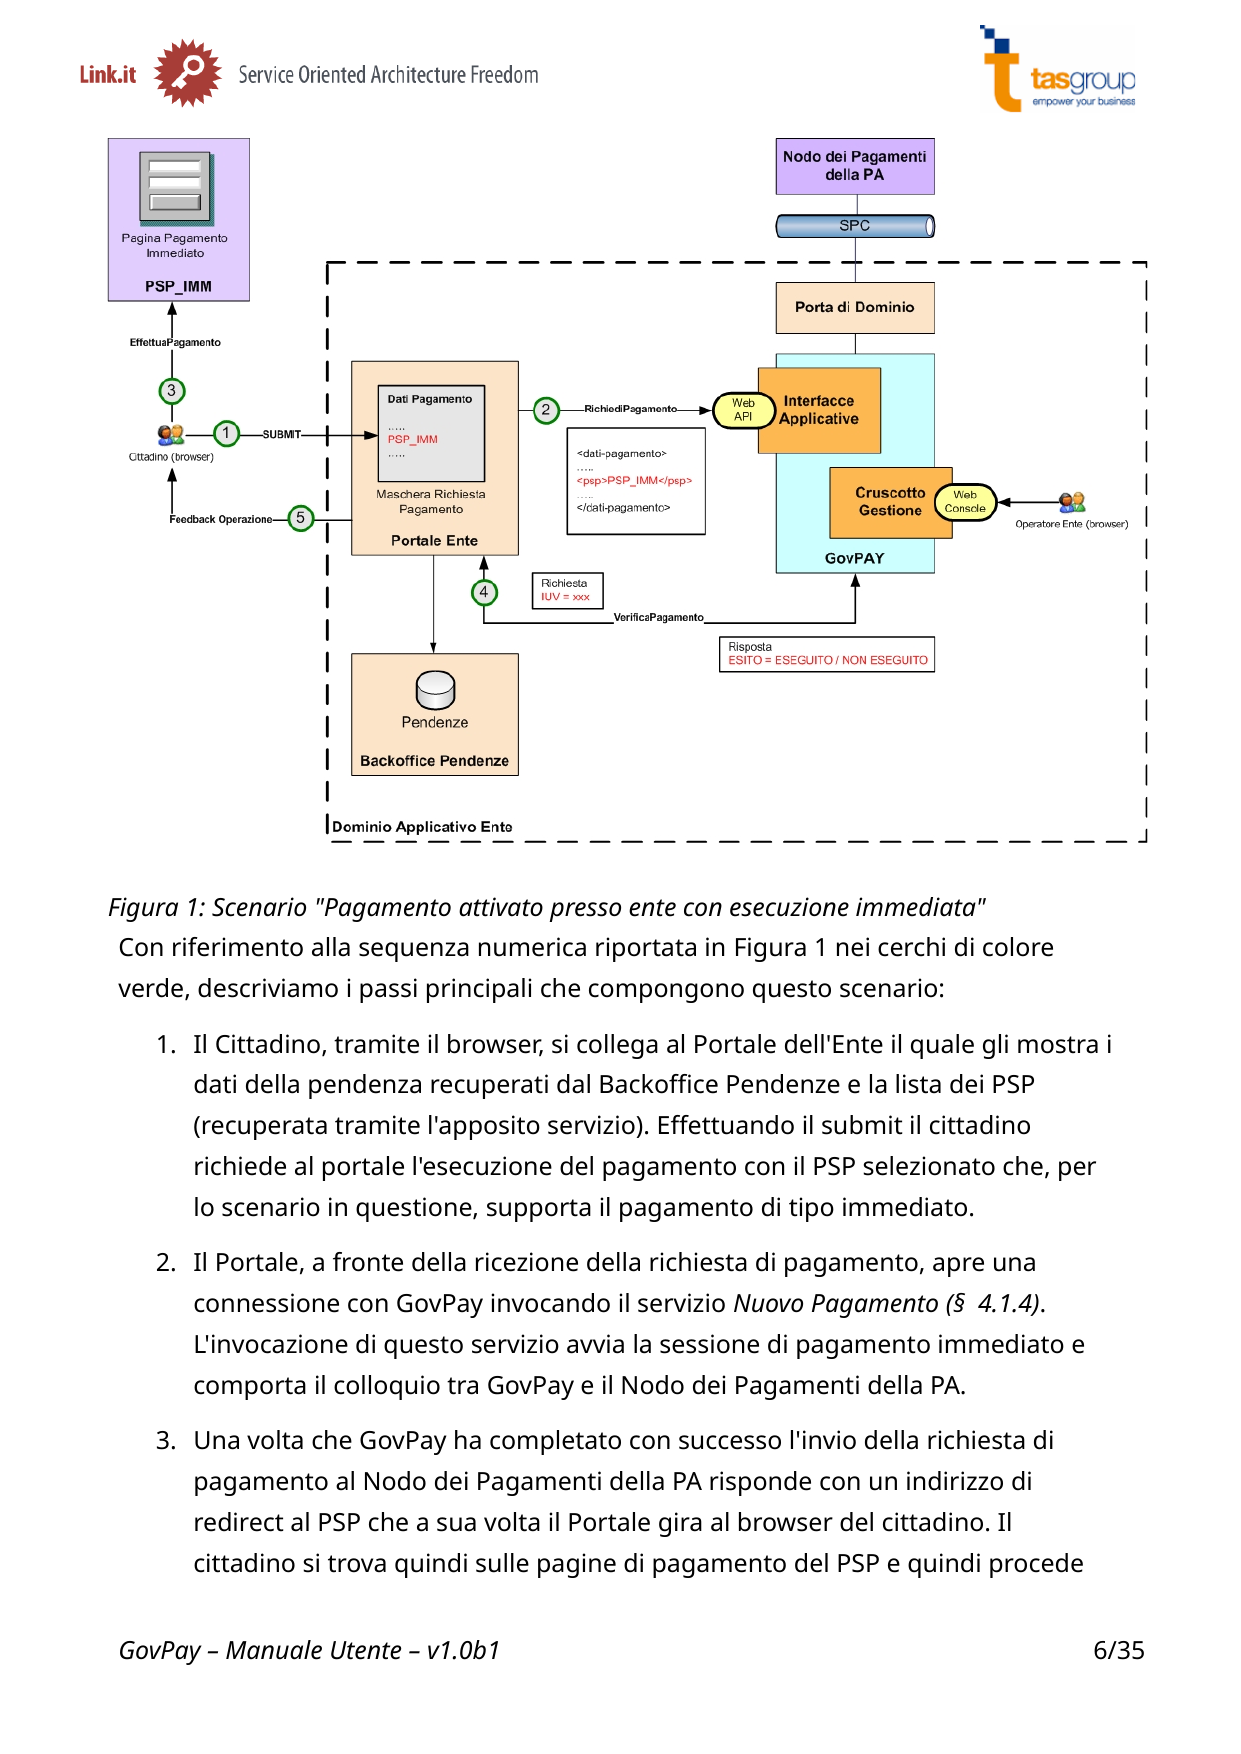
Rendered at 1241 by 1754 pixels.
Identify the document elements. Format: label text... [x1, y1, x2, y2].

picture [980, 25, 1136, 113]
list Il Cittadino, tramite il browser, si collega al Portale dell'Ente il quale gli mostra i dati della pendenza recuperati dal Backoffice Pendenze e la lista dei PSP (recuperata tramite l'apposito servizio). Effettuando il submit il cittadino richiede al portale l'esecuzione del pagamento con il PSP selezionato che, per lo scenario in questione, supporta il pagamento di tipo immediato. [156, 1026, 1122, 1224]
picture [1, 33, 602, 113]
list Il Portale, a fronte della ricezione della richiesta di pagamento, apre una connessione con GovPay invocando il servizio Nuovo Pagamento (§ 4.1.4). L'invocazione di questo servizio avvia la sessione di pagamento immediato e comporta il colloquio tra GovPay e il Nodo dei Pagamenti della PA. [156, 1245, 1122, 1402]
text [108, 843, 1147, 889]
list Una volta che GovPay ha completato con successo l'invio della richiesta di pagamento al Nodo dei Pagamenti della PA risponde con un indirizzo di redirect al PSP che a sua volta il Portale gira al browser del cittadino. Il cittadino si trova quindi sulle pagine di pagamento del PSP e quindi procede [156, 1423, 1122, 1579]
text Figura 1: Scenario "Pagamento attivato presso ente con esecuzione immediata" [108, 889, 1147, 923]
picture [107, 138, 1148, 843]
text Con riferimento alla sequenza numerica riportata in Figura 1 nei cerchi di colore verde, descriviamo i passi principali che compongono questo scenario: [118, 923, 1122, 1005]
